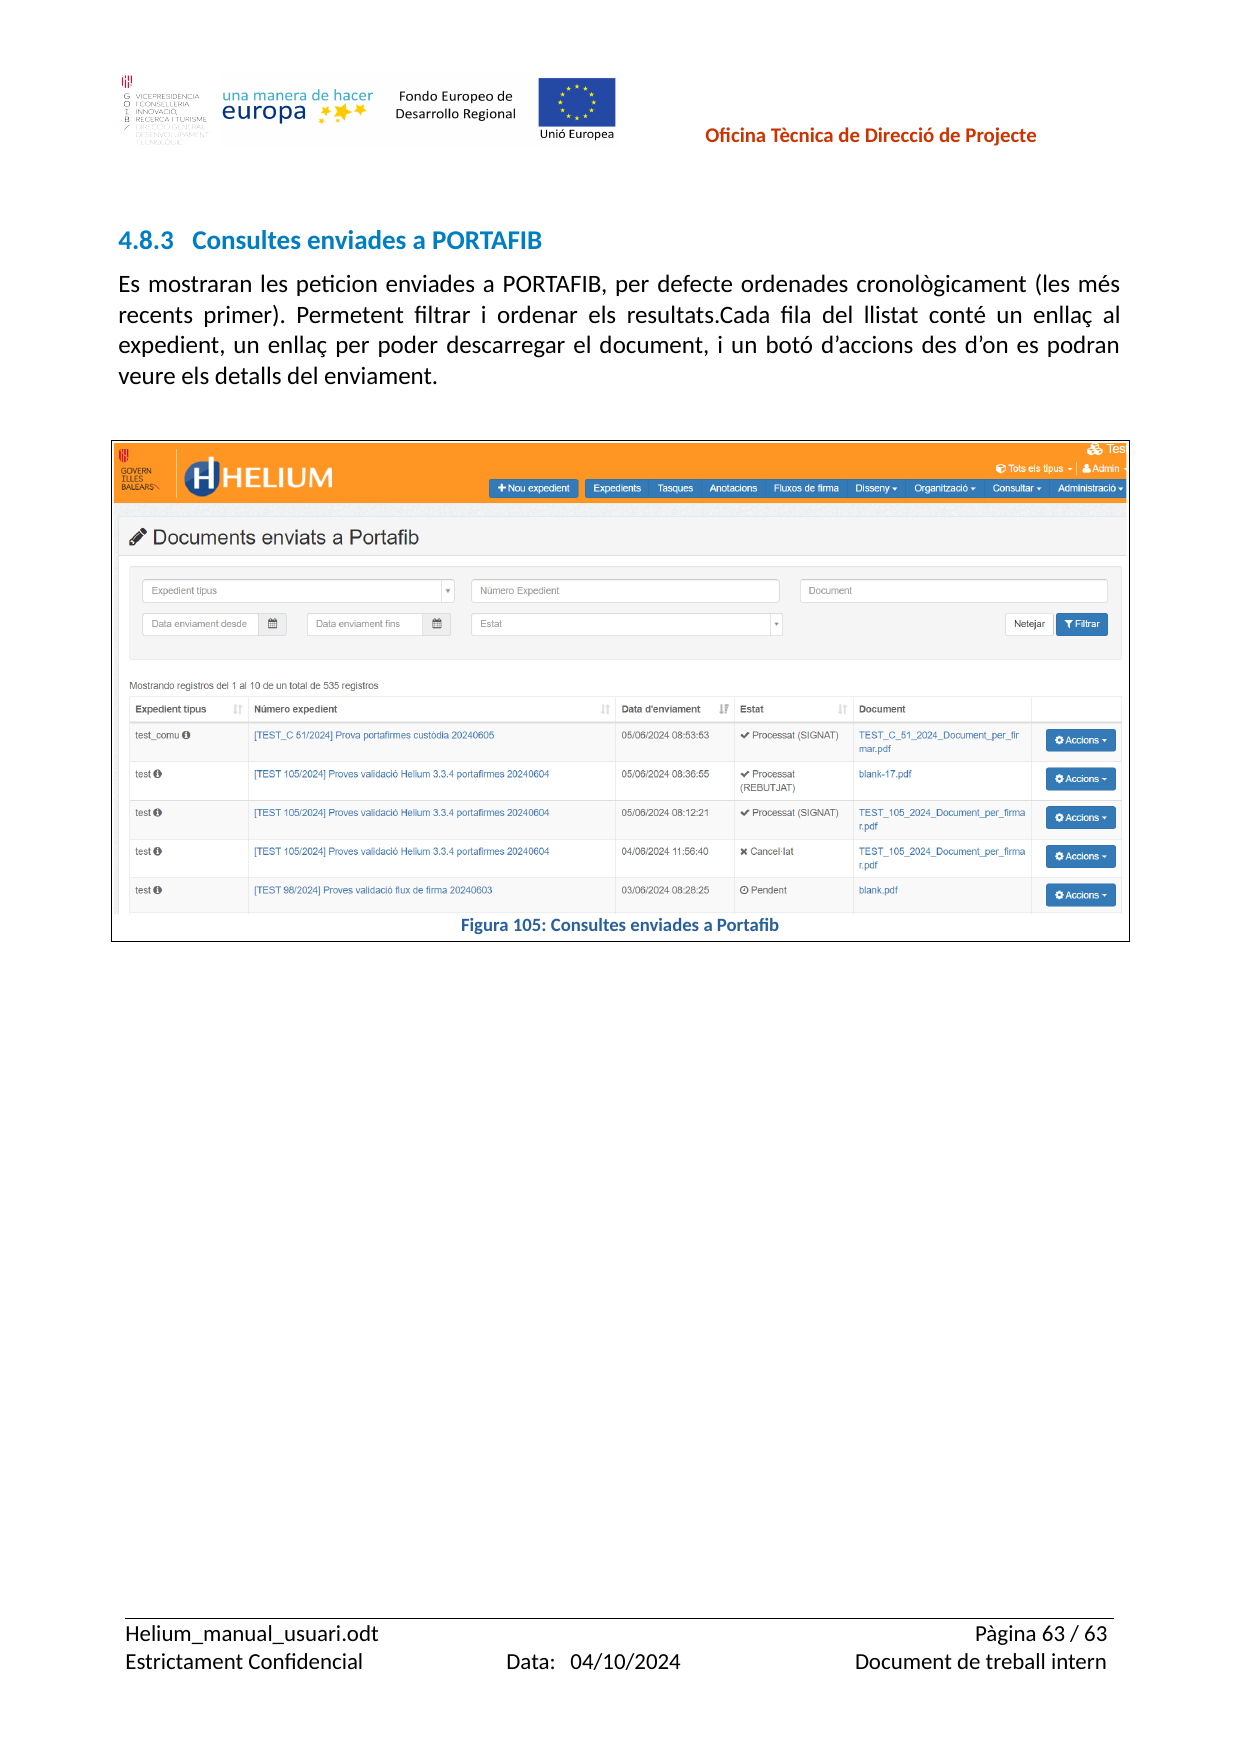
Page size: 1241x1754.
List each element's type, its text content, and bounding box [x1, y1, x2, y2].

list Es mostraran les peticion enviades a PORTAFIB, per defecte ordenades cronològicament (les més recents primer). Permetent filtrar i ordenar els resultats.Cada fila del llistat conté un enllaç al expedient, un enllaç per poder descarregar el document, i un botó d’accions des d’on es podran veure els detalls del enviament. [83, 268, 1122, 390]
picture [219, 73, 621, 147]
text Figura 105: Consultes enviades a Portafib [114, 914, 1126, 936]
picture [118, 73, 213, 147]
subtitle Consultes enviades a PORTAFIB [118, 223, 1122, 256]
picture [113, 443, 1127, 914]
